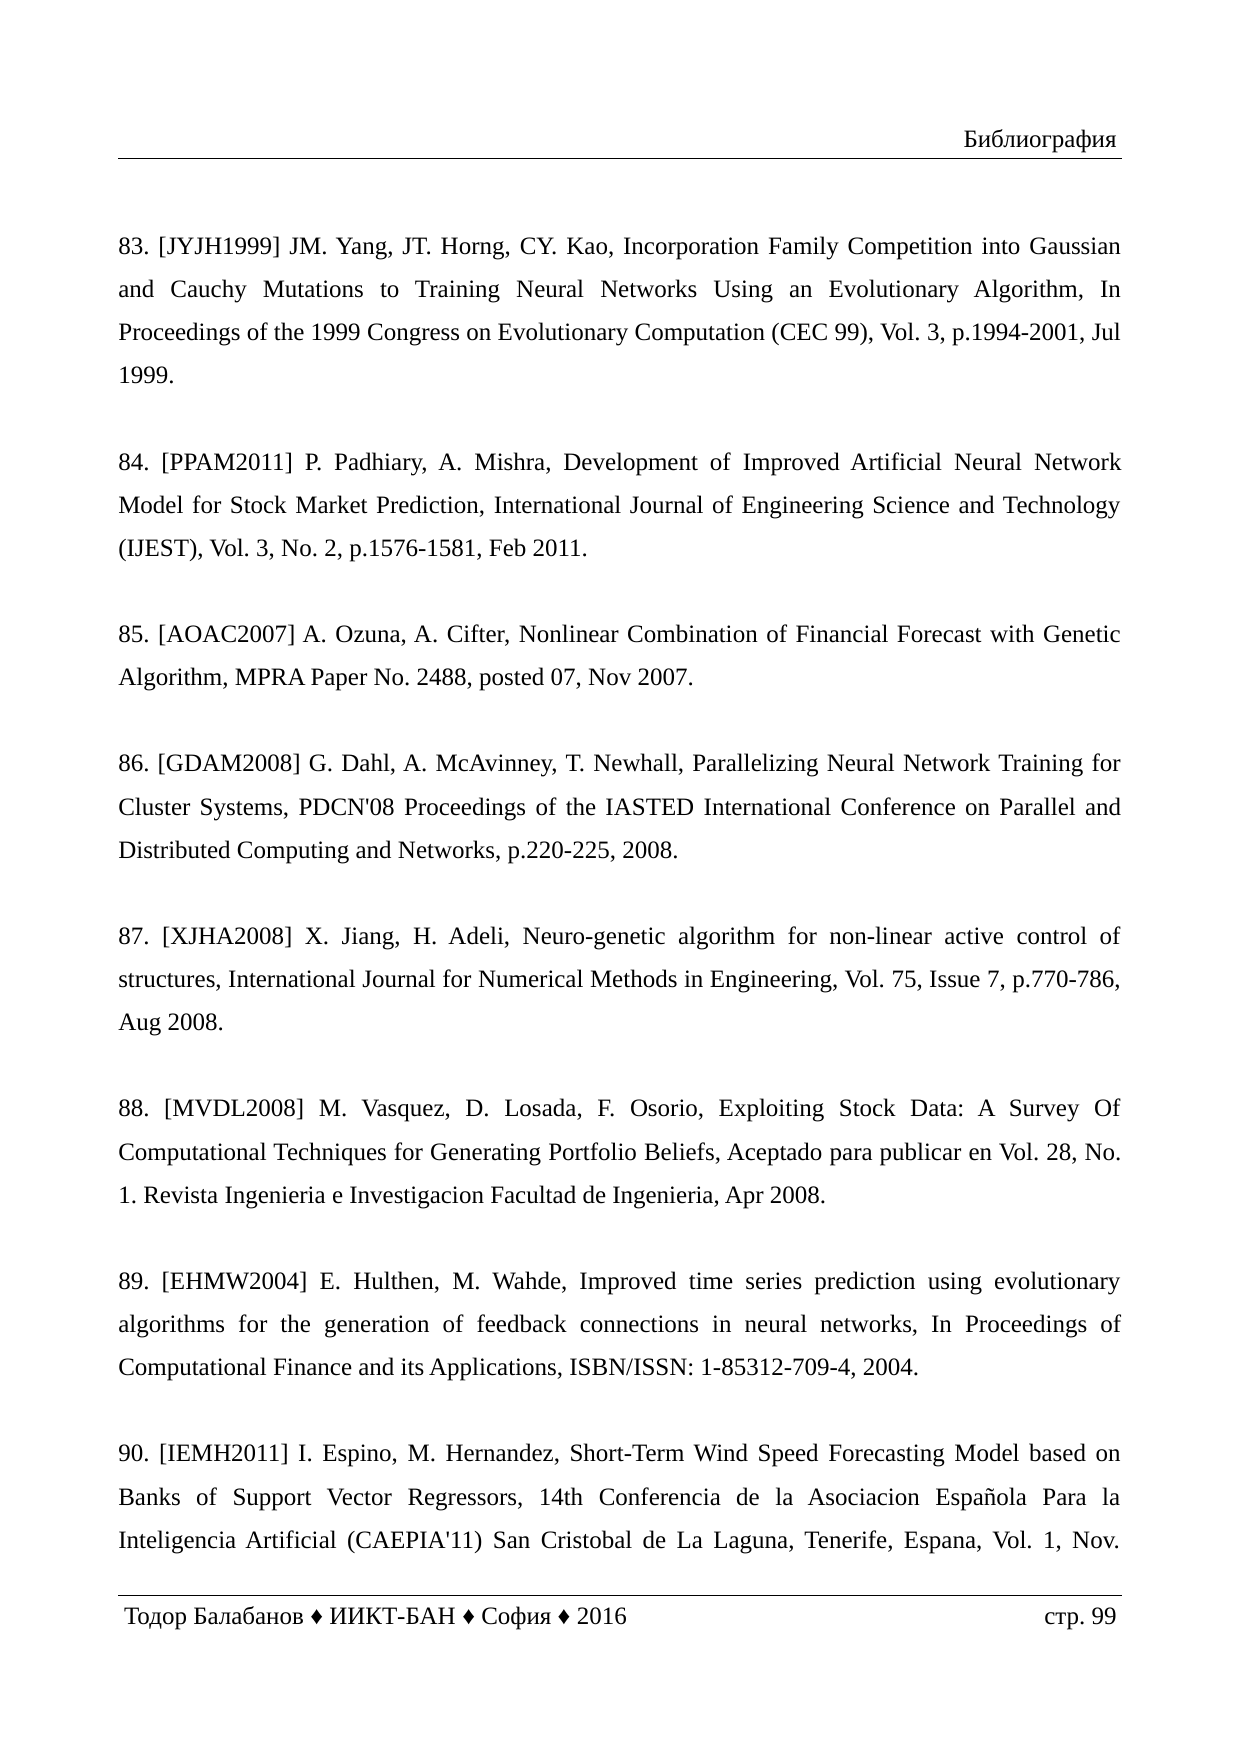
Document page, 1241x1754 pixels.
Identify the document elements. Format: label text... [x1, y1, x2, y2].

text 83. [JYJH1999] JM. Yang, JT. Horng, CY. Kao, Incorporation Family Competition into Gaussian and Cauchy Mutations to Training Neural Networks Using an Evolutionary Algorithm, In Proceedings of the 1999 Congress on Evolutionary Computation (CEC 99), Vol. 3, p.1994-2001, Jul 1999. [118, 231, 1122, 389]
text 90. [IEMH2011] I. Espino, M. Hernandez, Short-Term Wind Speed Forecasting Model based on Banks of Support Vector Regressors, 14th Conferencia de la Asociacion Española Para la Inteligencia Artificial (CAEPIA'11) San Cristobal de La Laguna, Tenerife, Espana, Vol. 1, Nov. [118, 1438, 1122, 1553]
text 86. [GDAM2008] G. Dahl, A. McAvinney, T. Newhall, Parallelizing Neural Network Training for Cluster Systems, PDCN'08 Proceedings of the IASTED International Conference on Parallel and Distributed Computing and Networks, p.220-225, 2008. [118, 748, 1122, 863]
text 88. [MVDL2008] M. Vasquez, D. Losada, F. Osorio, Exploiting Stock Data: A Survey Of Computational Techniques for Generating Portfolio Beliefs, Aceptado para publicar en Vol. 28, No. 1. Revista Ingenieria e Investigacion Facultad de Ingenieria, Apr 2008. [118, 1093, 1122, 1208]
text 87. [XJHA2008] X. Jiang, H. Adeli, Neuro-genetic algorithm for non-linear active control of structures, International Journal for Numerical Methods in Engineering, Vol. 75, Issue 7, p.770-786, Aug 2008. [118, 921, 1122, 1036]
text 85. [AOAC2007] A. Ozuna, A. Cifter, Nonlinear Combination of Financial Forecast with Genetic Algorithm, MPRA Paper No. 2488, posted 07, Nov 2007. [118, 619, 1122, 691]
text 84. [PPAM2011] P. Padhiary, A. Mishra, Development of Improved Artificial Neural Network Model for Stock Market Prediction, International Journal of Engineering Science and Technology (IJEST), Vol. 3, No. 2, p.1576-1581, Feb 2011. [118, 447, 1122, 562]
text 89. [EHMW2004] E. Hulthen, M. Wahde, Improved time series prediction using evolutionary algorithms for the generation of feedback connections in neural networks, In Proceedings of Computational Finance and its Applications, ISBN/ISSN: 1-85312-709-4, 2004. [118, 1266, 1122, 1381]
